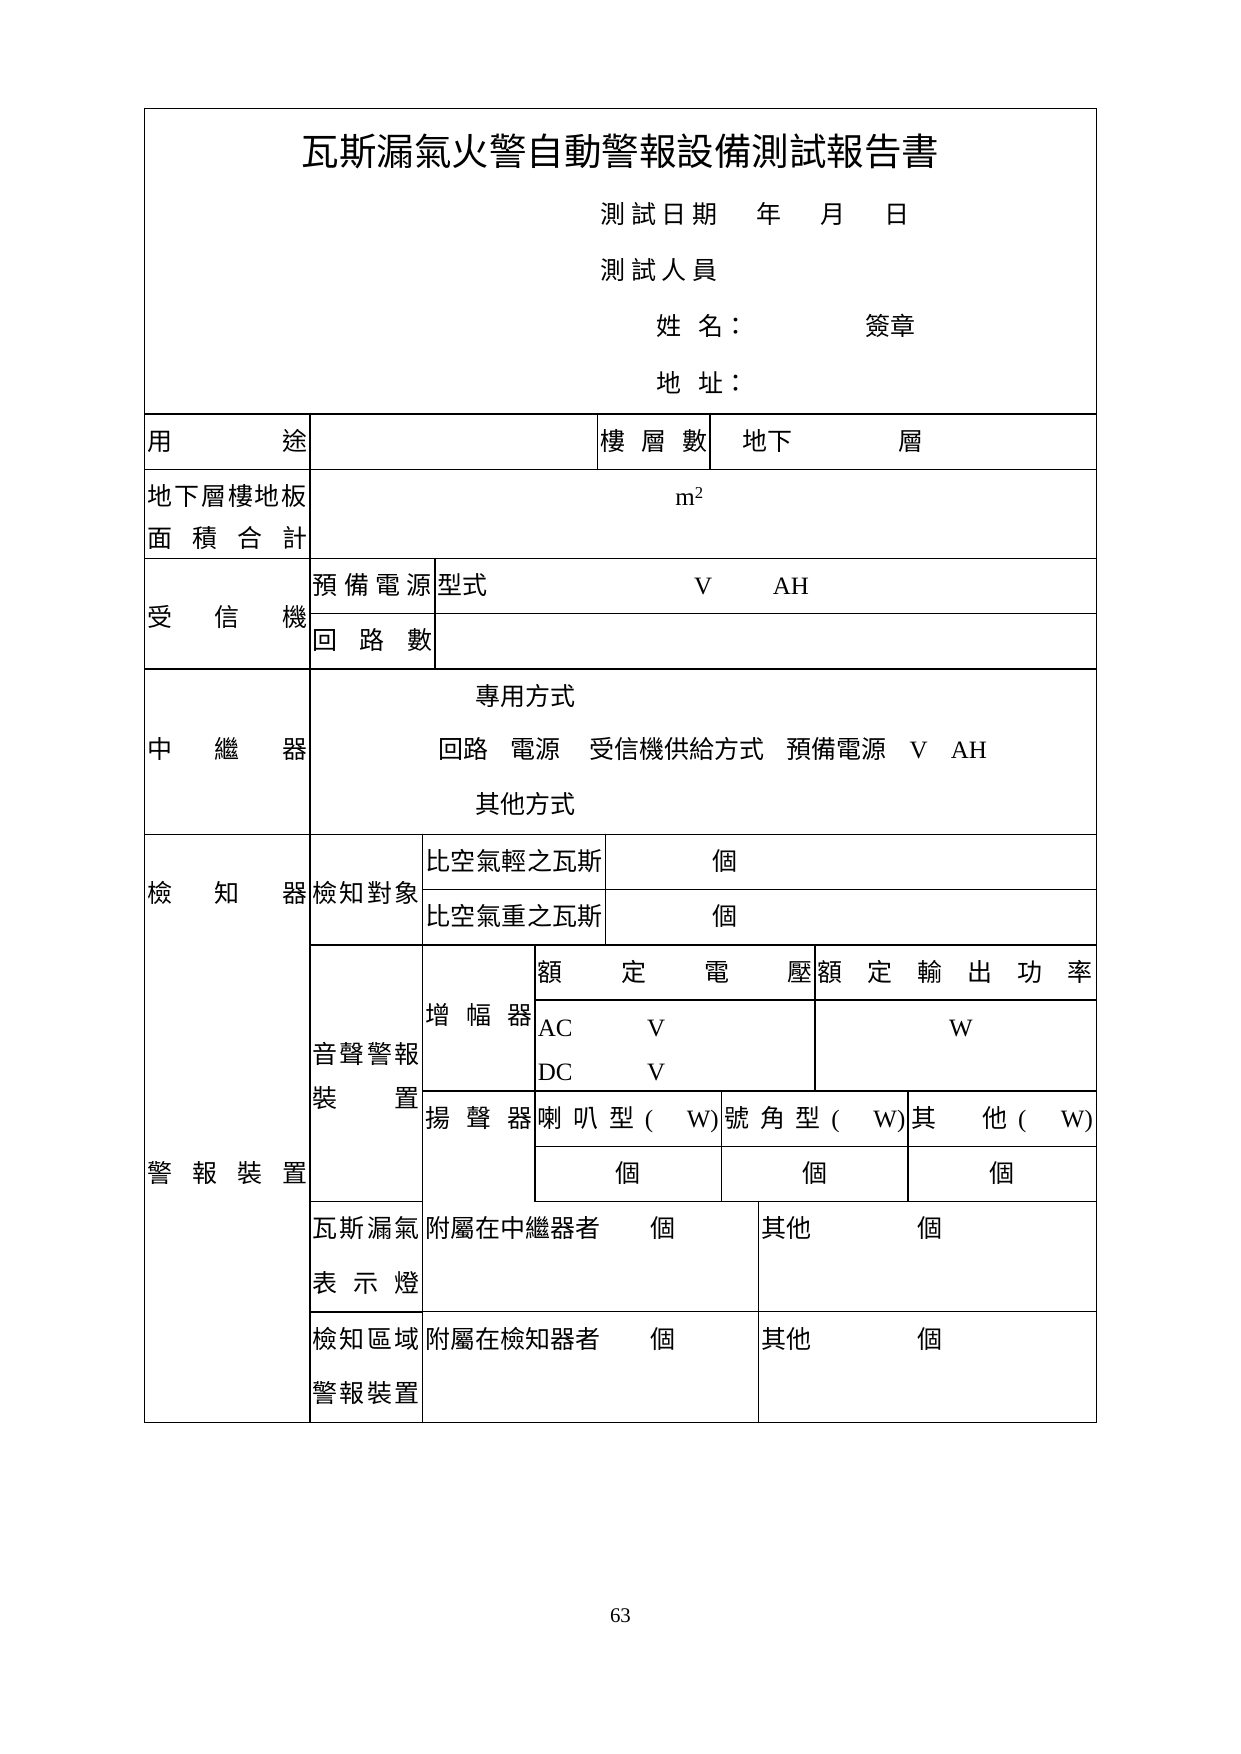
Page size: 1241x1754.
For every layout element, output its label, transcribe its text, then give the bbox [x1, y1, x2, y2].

table_cell 附屬在檢知器者 個 [423, 1312, 758, 1422]
table_cell [145, 944, 309, 999]
table_cell 回路數 [311, 614, 434, 668]
table_cell 個 [909, 1147, 1096, 1201]
table_cell 警報裝置 [311, 1366, 422, 1422]
table_cell [145, 670, 309, 723]
table_cell 受信機 [145, 559, 309, 668]
table_cell 地 址： [597, 357, 1096, 413]
table_cell [145, 1311, 309, 1366]
table_cell 回路 電源 受信機供給方式 預備電源 V AH [311, 723, 1096, 778]
table_cell 姓 名： 簽章 [597, 301, 1096, 357]
table_cell 中繼器 [145, 723, 309, 778]
table_cell 樓層數 [598, 415, 709, 468]
table_cell 警報裝置 [145, 1146, 309, 1201]
table_cell 喇叭型( W) [536, 1092, 721, 1146]
table_cell 檢知區域 [311, 1313, 422, 1366]
table_cell 其他 個 [759, 1312, 1096, 1422]
table_cell [145, 245, 597, 301]
table_cell 測 試 日 期 年 月 日 [597, 188, 1096, 244]
table_cell [145, 357, 597, 413]
table_cell 額定輸出功率 [816, 946, 1096, 999]
table_cell 個 [606, 835, 1096, 889]
table_cell 其 他( W) [909, 1092, 1096, 1146]
table_cell AC V DC V [536, 1001, 814, 1090]
table_cell 專用方式 [311, 670, 1096, 723]
table_cell [311, 415, 597, 468]
table_cell 用途 [145, 415, 309, 468]
table_cell 額定電壓 [536, 946, 814, 999]
table_cell 地下 層 [711, 415, 1096, 468]
table_cell 個 [606, 890, 1096, 944]
table_cell 測 試 人 員 [597, 245, 1096, 301]
table_cell 個 [722, 1147, 907, 1201]
table_cell 附屬在中繼器者 個 [423, 1201, 758, 1311]
table_cell 其他 個 [759, 1202, 1096, 1311]
table_cell [436, 614, 1096, 668]
table_cell [145, 1256, 309, 1311]
table_cell 其他方式 [311, 778, 1096, 833]
table_cell 增幅器 [423, 946, 534, 1090]
table_cell 個 [536, 1147, 721, 1201]
table_cell [145, 1090, 309, 1146]
table_cell m2 [311, 470, 1096, 557]
table_cell [145, 999, 309, 1090]
table_cell [145, 301, 597, 357]
table_cell 比空氣輕之瓦斯 [423, 835, 605, 889]
table_cell 檢知對象 [311, 835, 422, 944]
table_cell 比空氣重之瓦斯 [423, 890, 605, 944]
table_cell 型式 V AH [436, 559, 1096, 613]
table_cell [145, 1366, 309, 1422]
table_cell 表示燈 [311, 1256, 422, 1311]
table_cell 瓦斯漏氣 [311, 1202, 422, 1256]
table_cell [145, 188, 597, 244]
table_cell 揚聲器 [423, 1092, 534, 1201]
table_cell 預備電源 [311, 559, 434, 613]
table_cell 音聲警報 裝 置 [311, 946, 422, 1201]
table_cell [145, 1201, 309, 1256]
table_header 瓦斯漏氣火警自動警報設備測試報告書 [145, 109, 1096, 188]
table_cell W [816, 1001, 1096, 1090]
table_cell 號角型( W) [722, 1092, 907, 1146]
table_cell 檢知器 [145, 835, 309, 944]
table_cell 地下層樓地板面積合計 [145, 470, 309, 557]
table_cell [145, 778, 309, 833]
